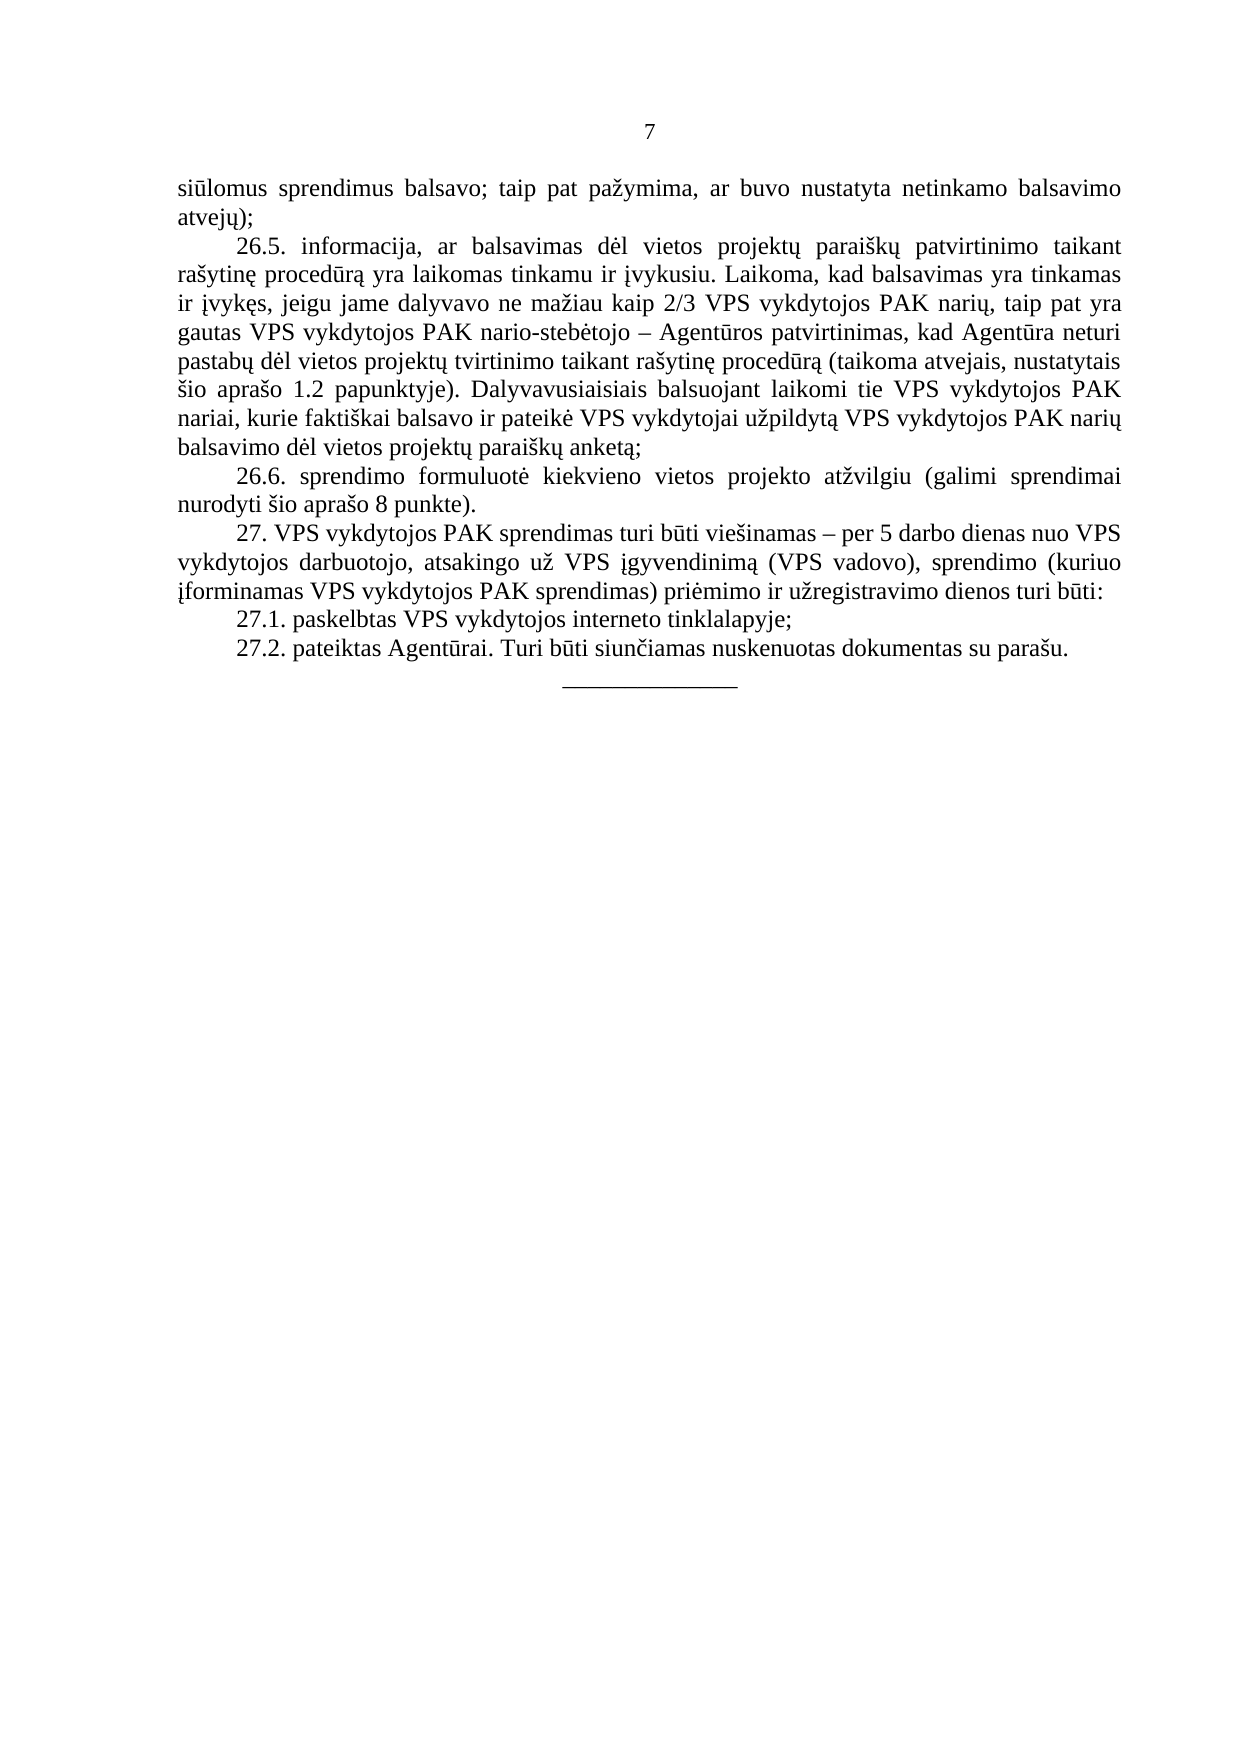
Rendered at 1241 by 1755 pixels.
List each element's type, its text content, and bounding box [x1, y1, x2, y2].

text 27.2. pateiktas Agentūrai. Turi būti siunčiamas nuskenuotas dokumentas su parašu. [177, 633, 1122, 662]
text ______________ [177, 662, 1122, 691]
text siūlomus sprendimus balsavo; taip pat pažymima, ar buvo nustatyta netinkamo balsavimo atvejų); [177, 173, 1122, 231]
text 27. VPS vykdytojos PAK sprendimas turi būti viešinamas – per 5 darbo dienas nuo VPS vykdytojos darbuotojo, atsakingo už VPS įgyvendinimą (VPS vadovo), sprendimo (kuriuo įforminamas VPS vykdytojos PAK sprendimas) priėmimo ir užregistravimo dienos turi būti: [177, 518, 1122, 604]
text 26.6. sprendimo formuluotė kiekvieno vietos projekto atžvilgiu (galimi sprendimai nurodyti šio aprašo 8 punkte). [177, 461, 1122, 518]
text 26.5. informacija, ar balsavimas dėl vietos projektų paraiškų patvirtinimo taikant rašytinę procedūrą yra laikomas tinkamu ir įvykusiu. Laikoma, kad balsavimas yra tinkamas ir įvykęs, jeigu jame dalyvavo ne mažiau kaip 2/3 VPS vykdytojos PAK narių, taip pat yra gautas VPS vykdytojos PAK nario-stebėtojo – Agentūros patvirtinimas, kad Agentūra neturi pastabų dėl vietos projektų tvirtinimo taikant rašytinę procedūrą (taikoma atvejais, nustatytais šio aprašo 1.2 papunktyje). Dalyvavusiaisiais balsuojant laikomi tie VPS vykdytojos PAK nariai, kurie faktiškai balsavo ir pateikė VPS vykdytojai užpildytą VPS vykdytojos PAK narių balsavimo dėl vietos projektų paraiškų anketą; [177, 231, 1122, 461]
text 27.1. paskelbtas VPS vykdytojos interneto tinklalapyje; [177, 604, 1122, 633]
